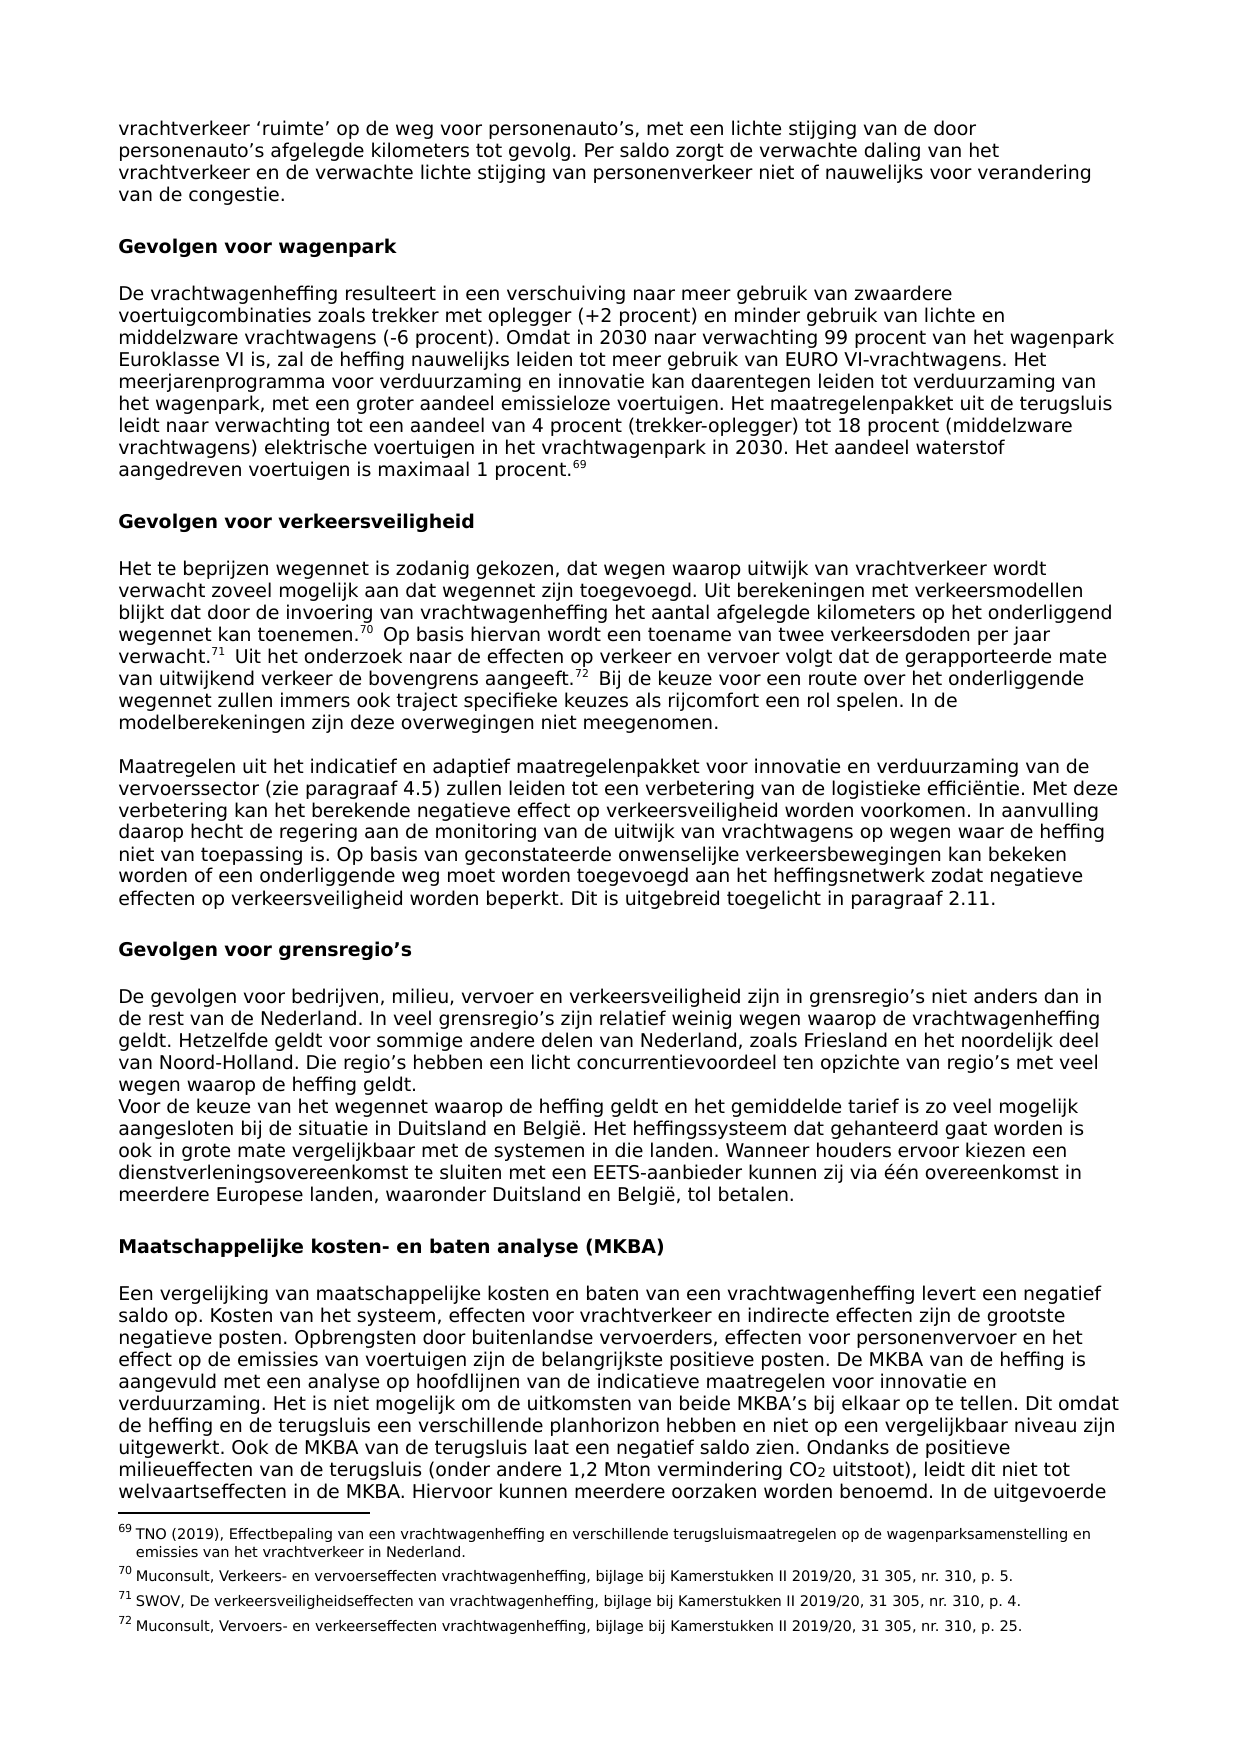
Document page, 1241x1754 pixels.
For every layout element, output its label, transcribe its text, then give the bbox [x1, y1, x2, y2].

subtitle Maatschappelijke kosten- en baten analyse (MKBA) [118, 1236, 1122, 1258]
text TNO (2019), Effectbepaling van een vrachtwagenheffing en verschillende terugsluismaatregelen op de wagenparksamenstelling en emissies van het vrachtverkeer in Nederland. [118, 1522, 1122, 1561]
text De gevolgen voor bedrijven, milieu, vervoer en verkeersveiligheid zijn in grensregio’s niet anders dan in de rest van de Nederland. In veel grensregio’s zijn relatief weinig wegen waarop de vrachtwagenheffing geldt. Hetzelfde geldt voor sommige andere delen van Nederland, zoals Friesland en het noordelijk deel van Noord-Holland. Die regio’s hebben een licht concurrentievoordeel ten opzichte van regio’s met veel wegen waarop de heffing geldt. [118, 986, 1122, 1096]
text Een vergelijking van maatschappelijke kosten en baten van een vrachtwagenheffing levert een negatief saldo op. Kosten van het systeem, effecten voor vrachtverkeer en indirecte effecten zijn de grootste negatieve posten. Opbrengsten door buitenlandse vervoerders, effecten voor personenvervoer en het effect op de emissies van voertuigen zijn de belangrijkste positieve posten. De MKBA van de heffing is aangevuld met een analyse op hoofdlijnen van de indicatieve maatregelen voor innovatie en verduurzaming. Het is niet mogelijk om de uitkomsten van beide MKBA’s bij elkaar op te tellen. Dit omdat de heffing en de terugsluis een verschillende planhorizon hebben en niet op een vergelijkbaar niveau zijn uitgewerkt. Ook de MKBA van de terugsluis laat een negatief saldo zien. Ondanks de positieve milieueffecten van de terugsluis (onder andere 1,2 Mton vermindering CO2 uitstoot), leidt dit niet tot welvaartseffecten in de MKBA. Hiervoor kunnen meerdere oorzaken worden benoemd. In de uitgevoerde [118, 1283, 1122, 1503]
text Muconsult, Vervoers- en verkeerseffecten vrachtwagenheffing, bijlage bij Kamerstukken II 2019/20, 31 305, nr. 310, p. 25. [118, 1614, 1122, 1636]
subtitle Gevolgen voor verkeersveiligheid [118, 511, 1122, 533]
text Muconsult, Verkeers- en vervoerseffecten vrachtwagenheffing, bijlage bij Kamerstukken II 2019/20, 31 305, nr. 310, p. 5. [118, 1564, 1122, 1586]
text Maatregelen uit het indicatief en adaptief maatregelenpakket voor innovatie en verduurzaming van de vervoerssector (zie paragraaf 4.5) zullen leiden tot een verbetering van de logistieke efficiëntie. Met deze verbetering kan het berekende negatieve effect op verkeersveiligheid worden voorkomen. In aanvulling daarop hecht de regering aan de monitoring van de uitwijk van vrachtwagens op wegen waar de heffing niet van toepassing is. Op basis van geconstateerde onwenselijke verkeersbewegingen kan bekeken worden of een onderliggende weg moet worden toegevoegd aan het heffingsnetwerk zodat negatieve effecten op verkeersveiligheid worden beperkt. Dit is uitgebreid toegelicht in paragraaf 2.11. [118, 756, 1122, 909]
text De vrachtwagenheffing resulteert in een verschuiving naar meer gebruik van zwaardere voertuigcombinaties zoals trekker met oplegger (+2 procent) en minder gebruik van lichte en middelzware vrachtwagens (-6 procent). Omdat in 2030 naar verwachting 99 procent van het wagenpark Euroklasse VI is, zal de heffing nauwelijks leiden tot meer gebruik van EURO VI-vrachtwagens. Het meerjarenprogramma voor verduurzaming en innovatie kan daarentegen leiden tot verduurzaming van het wagenpark, met een groter aandeel emissieloze voertuigen. Het maatregelenpakket uit de terugsluis leidt naar verwachting tot een aandeel van 4 procent (trekker-oplegger) tot 18 procent (middelzware vrachtwagens) elektrische voertuigen in het vrachtwagenpark in 2030. Het aandeel waterstof aangedreven voertuigen is maximaal 1 procent. [118, 283, 1122, 481]
text Voor de keuze van het wegennet waarop de heffing geldt en het gemiddelde tarief is zo veel mogelijk aangesloten bij de situatie in Duitsland en België. Het heffingssysteem dat gehanteerd gaat worden is ook in grote mate vergelijkbaar met de systemen in die landen. Wanneer houders ervoor kiezen een dienstverleningsovereenkomst te sluiten met een EETS-aanbieder kunnen zij via één overeenkomst in meerdere Europese landen, waaronder Duitsland en België, tol betalen. [118, 1096, 1122, 1206]
subtitle Gevolgen voor wagenpark [118, 236, 1122, 258]
text Het te beprijzen wegennet is zodanig gekozen, dat wegen waarop uitwijk van vrachtverkeer wordt verwacht zoveel mogelijk aan dat wegennet zijn toegevoegd. Uit berekeningen met verkeersmodellen blijkt dat door de invoering van vrachtwagenheffing het aantal afgelegde kilometers op het onderliggend wegennet kan toenemen. Op basis hiervan wordt een toename van twee verkeersdoden per jaar verwacht. Uit het onderzoek naar de effecten op verkeer en vervoer volgt dat de gerapporteerde mate van uitwijkend verkeer de bovengrens aangeeft. Bij de keuze voor een route over het onderliggende wegennet zullen immers ook traject specifieke keuzes als rijcomfort een rol spelen. In de modelberekeningen zijn deze overwegingen niet meegenomen. [118, 558, 1122, 734]
text vrachtverkeer ‘ruimte’ op de weg voor personenauto’s, met een lichte stijging van de door personenauto’s afgelegde kilometers tot gevolg. Per saldo zorgt de verwachte daling van het vrachtverkeer en de verwachte lichte stijging van personenverkeer niet of nauwelijks voor verandering van de congestie. [118, 118, 1122, 206]
text SWOV, De verkeersveiligheidseffecten van vrachtwagenheffing, bijlage bij Kamerstukken II 2019/20, 31 305, nr. 310, p. 4. [118, 1589, 1122, 1611]
subtitle Gevolgen voor grensregio’s [118, 939, 1122, 961]
